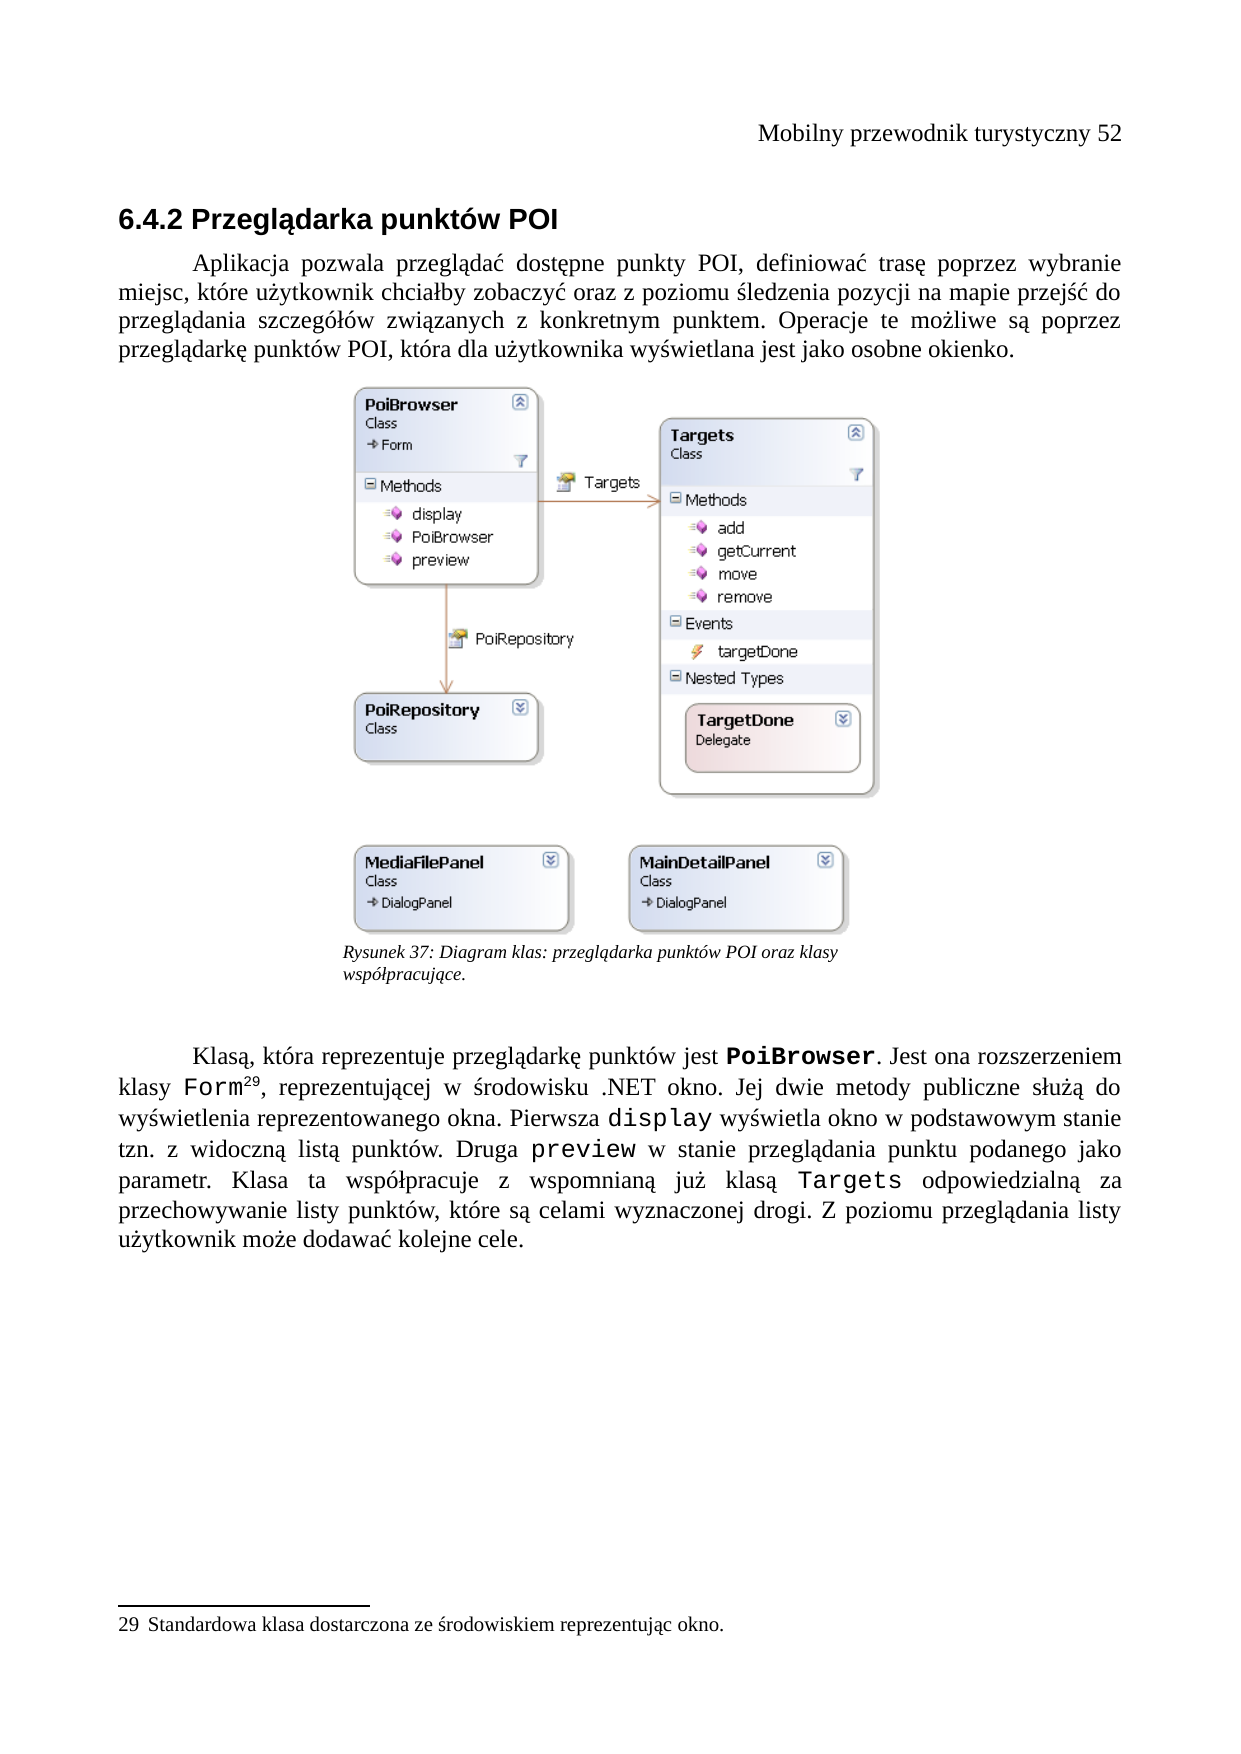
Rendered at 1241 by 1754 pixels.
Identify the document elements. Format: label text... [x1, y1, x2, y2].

text Standardowa klasa dostarczona ze środowiskiem reprezentując okno. [118, 1612, 1122, 1636]
text Klasą, która reprezentuje przeglądarkę punktów jest PoiBrowser. Jest ona rozszerzeniem klasy Form, reprezentującej w środowisku .NET okno. Jej dwie metody publiczne służą do wyświetlenia reprezentowanego okna. Pierwsza display wyświetla okno w podstawowym stanie tzn. z widoczną listą punktów. Druga preview w stanie przeglądania punktu podanego jako parametr. Klasa ta współpracuje z wspomnianą już klasą Targets odpowiedzialną za przechowywanie listy punktów, które są celami wyznaczonej drogi. Z poziomu przeglądania listy użytkownik może dodawać kolejne cele. [118, 1041, 1122, 1253]
subtitle 6.4.2 Przeglądarka punktów POI [118, 202, 1122, 236]
text Rysunek 37: Diagram klas: przeglądarka punktów POI oraz klasy współpracujące. [343, 941, 885, 984]
text Aplikacja pozwala przeglądać dostępne punkty POI, definiować trasę poprzez wybranie miejsc, które użytkownik chciałby zobaczyć oraz z poziomu śledzenia pozycji na mapie przejść do przeglądania szczegółów związanych z konkretnym punktem. Operacje te możliwe są poprzez przeglądarkę punktów POI, która dla użytkownika wyświetlana jest jako osobne okienko. [118, 248, 1122, 363]
picture [342, 376, 885, 941]
